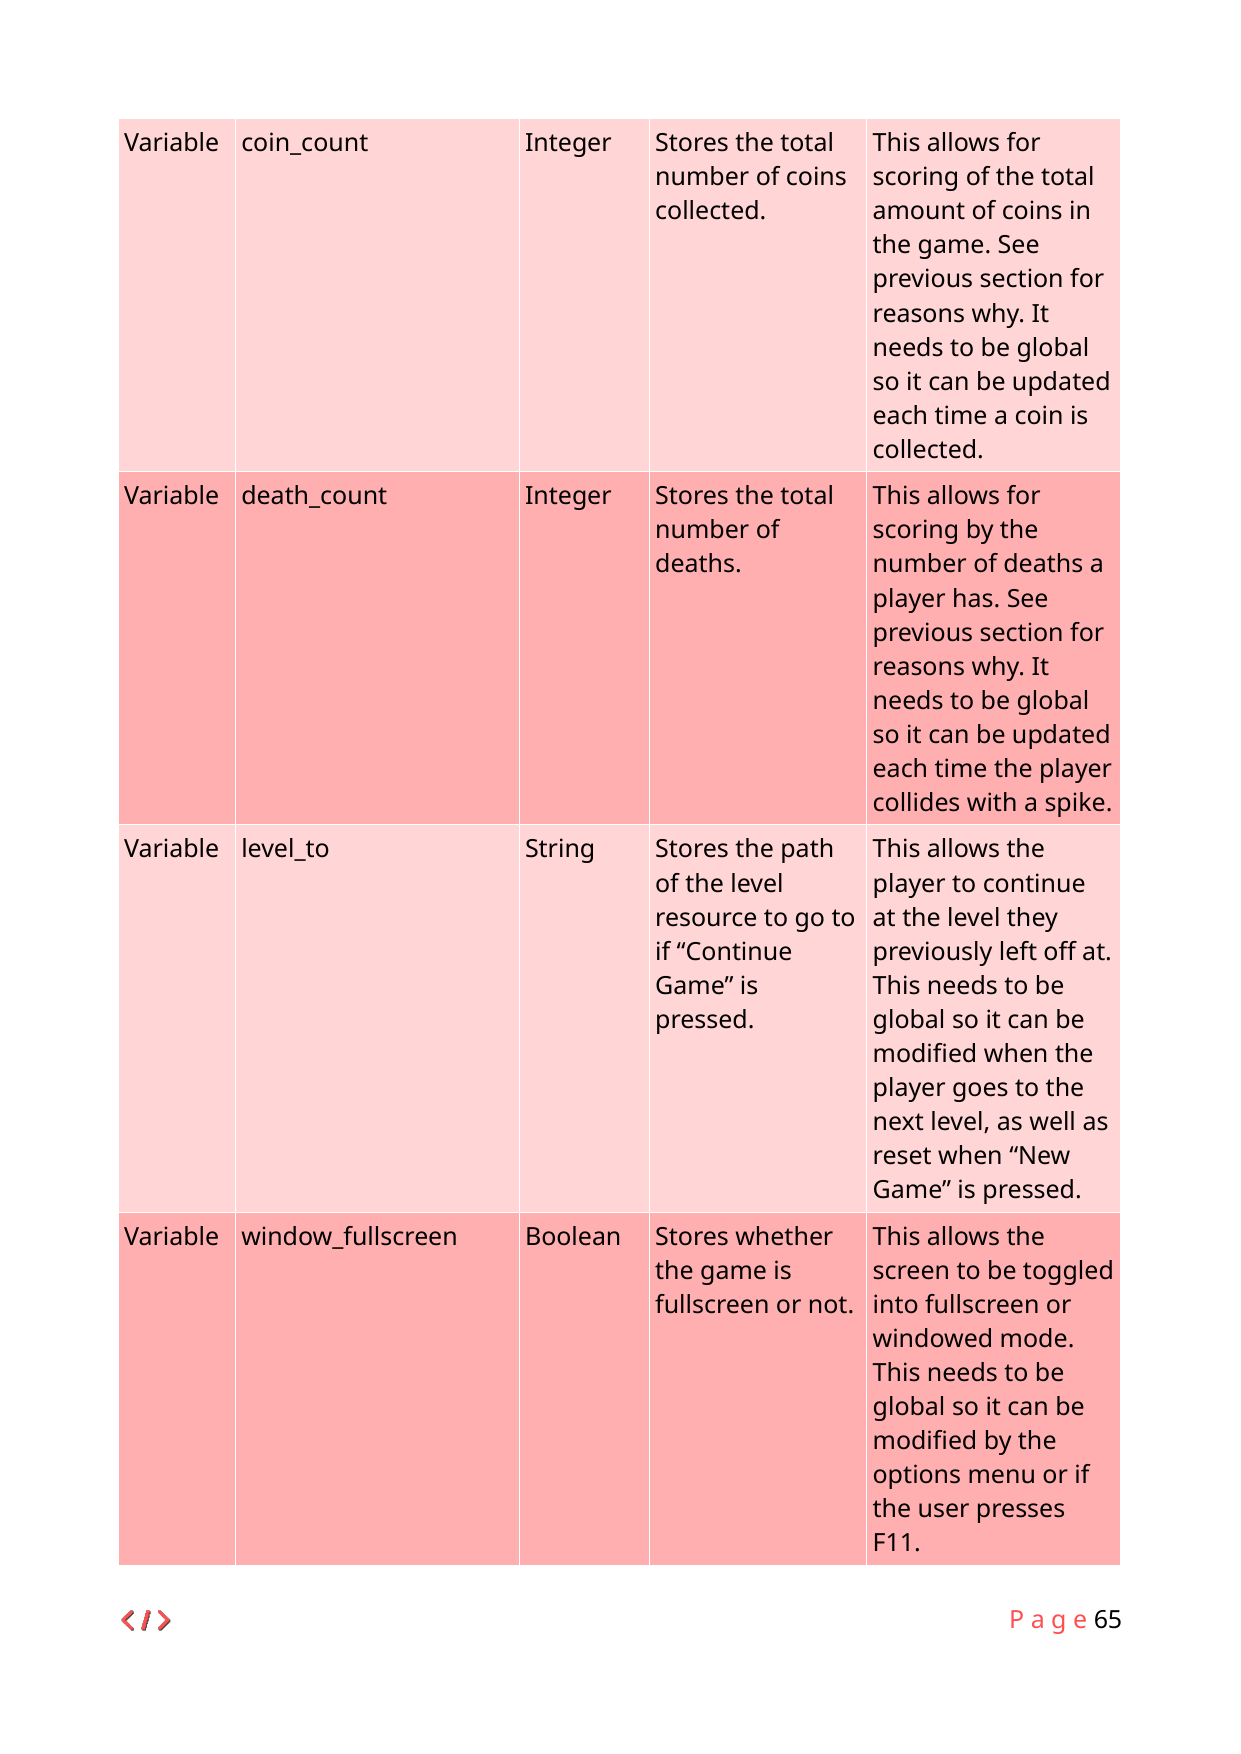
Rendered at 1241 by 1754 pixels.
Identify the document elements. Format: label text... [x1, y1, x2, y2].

table_cell This allows the player to continue at the level they previously left off at. This needs to be global so it can be modified when the player goes to the next level, as well as reset when “New Game” is pressed. [867, 825, 1120, 1212]
table_cell Variable [119, 472, 235, 824]
table_cell This allows for scoring by the number of deaths a player has. See previous section for reasons why. It needs to be global so it can be updated each time the player collides with a spike. [867, 472, 1120, 824]
table_cell Stores whether the game is fullscreen or not. [650, 1213, 866, 1565]
table_cell Stores the total number of coins collected. [650, 119, 866, 471]
table_cell death_count [236, 472, 519, 824]
table_cell Variable [119, 119, 235, 471]
table_cell Variable [119, 1213, 235, 1565]
table_cell window_fullscreen [236, 1213, 519, 1565]
table_cell level_to [236, 825, 519, 1212]
table_cell This allows the screen to be toggled into fullscreen or windowed mode. This needs to be global so it can be modified by the options menu or if the user presses F11. [867, 1213, 1120, 1565]
table_cell Integer [520, 472, 649, 824]
table_cell String [520, 825, 649, 1212]
table_cell Integer [520, 119, 649, 471]
table_cell coin_count [236, 119, 519, 471]
table_cell Boolean [520, 1213, 649, 1565]
table_cell This allows for scoring of the total amount of coins in the game. See previous section for reasons why. It needs to be global so it can be updated each time a coin is collected. [867, 119, 1120, 471]
table_cell Variable [119, 825, 235, 1212]
table_cell Stores the path of the level resource to go to if “Continue Game” is pressed. [650, 825, 866, 1212]
picture [116, 1591, 175, 1649]
table_cell Stores the total number of deaths. [650, 472, 866, 824]
